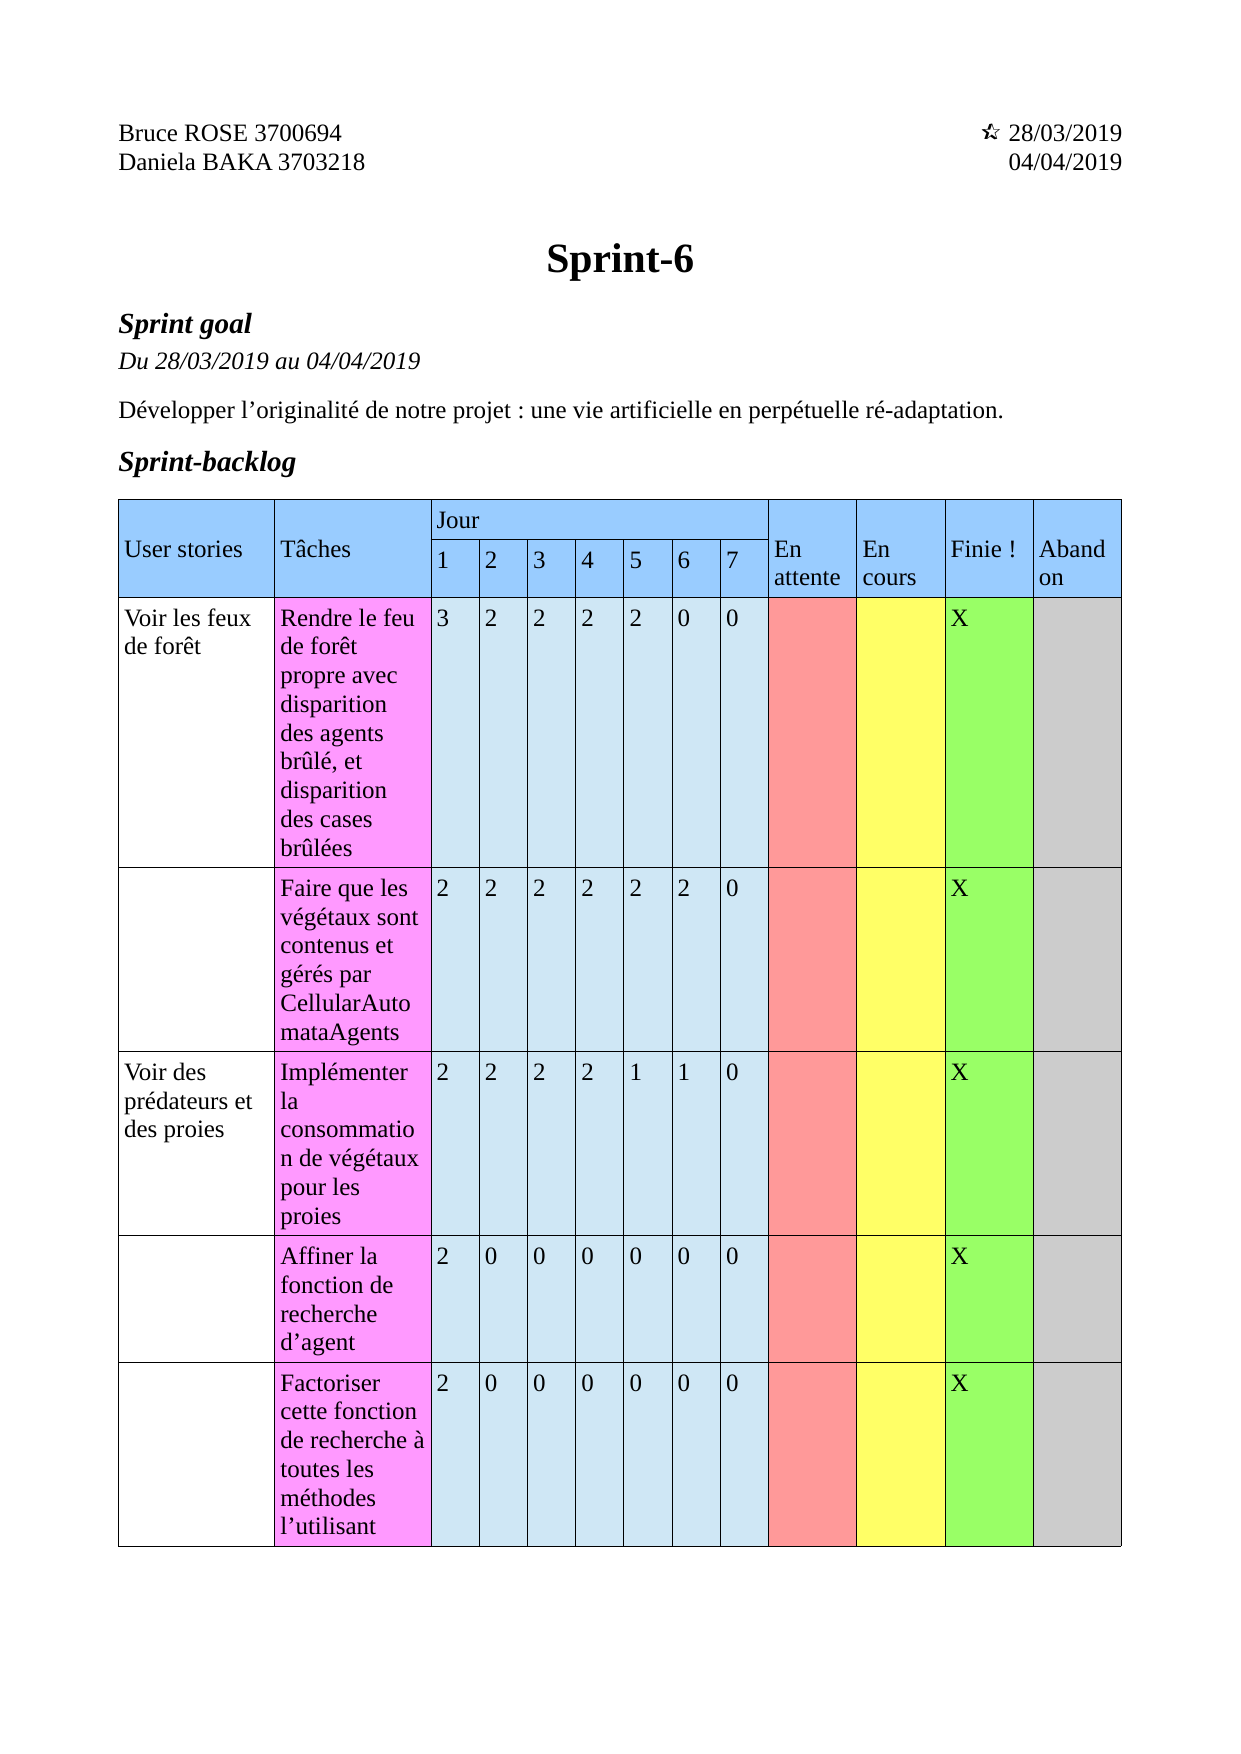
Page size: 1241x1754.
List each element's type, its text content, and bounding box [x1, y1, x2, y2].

table_cell 0 [480, 1236, 527, 1362]
text Sprint-backlog [118, 444, 1122, 478]
table_header User stories [119, 500, 274, 597]
text Du 28/03/2019 au 04/04/2019 [118, 346, 1122, 375]
table_cell [769, 598, 856, 867]
table_cell [119, 1363, 274, 1546]
table_cell 3 [432, 598, 479, 867]
table_cell 0 [528, 1363, 575, 1546]
table_cell [1034, 1052, 1121, 1235]
table_cell 2 [624, 598, 672, 867]
table_cell X [946, 1052, 1033, 1235]
table_cell Faire que les végétaux sont contenus et gérés par CellularAutomataAgents [275, 868, 431, 1051]
table_cell 0 [721, 1052, 768, 1235]
table_cell [1034, 868, 1121, 1051]
table_cell 2 [576, 598, 623, 867]
table_cell 3 [528, 540, 575, 597]
table_cell 5 [624, 540, 672, 597]
table_header Abandon [1034, 500, 1121, 597]
table_cell 2 [480, 868, 527, 1051]
table_cell 6 [673, 540, 720, 597]
table_cell [769, 1052, 856, 1235]
table_cell 2 [480, 540, 527, 597]
table_cell Affiner la fonction de recherche d’agent [275, 1236, 431, 1362]
table_cell [119, 868, 274, 1051]
table_header Jour [432, 500, 768, 539]
table_cell 0 [480, 1363, 527, 1546]
table_cell 2 [480, 1052, 527, 1235]
table_cell 1 [673, 1052, 720, 1235]
table_cell [857, 1363, 945, 1546]
table_cell 2 [528, 1052, 575, 1235]
table_cell 0 [721, 1363, 768, 1546]
table_cell 2 [528, 868, 575, 1051]
table_cell 2 [624, 868, 672, 1051]
table_cell [1034, 598, 1121, 867]
table_header Tâches [275, 500, 431, 597]
table_cell 2 [480, 598, 527, 867]
table_cell X [946, 1363, 1033, 1546]
table_cell 2 [576, 1052, 623, 1235]
table_cell X [946, 598, 1033, 867]
table_cell [1034, 1363, 1121, 1546]
table_cell 7 [721, 540, 768, 597]
table_header En attente [769, 500, 856, 597]
table_cell 0 [721, 598, 768, 867]
table_cell Implémenter la consommation de végétaux pour les proies [275, 1052, 431, 1235]
table_cell Factoriser cette fonction de recherche à toutes les méthodes l’utilisant [275, 1363, 431, 1546]
table_cell 2 [432, 1236, 479, 1362]
table_cell [857, 1236, 945, 1362]
table_cell [1034, 1236, 1121, 1362]
table_header Finie ! [946, 500, 1033, 597]
table_cell X [946, 868, 1033, 1051]
table_cell 0 [576, 1363, 623, 1546]
table_cell Voir les feux de forêt [119, 598, 274, 867]
table_cell 2 [673, 868, 720, 1051]
table_cell 0 [673, 1236, 720, 1362]
table_cell 2 [432, 1052, 479, 1235]
table_cell 1 [624, 1052, 672, 1235]
table_cell 0 [673, 598, 720, 867]
table_cell 0 [721, 1236, 768, 1362]
text Sprint goal [118, 306, 1122, 339]
table_cell Voir des prédateurs et des proies [119, 1052, 274, 1235]
table_cell 2 [528, 598, 575, 867]
table_cell 0 [528, 1236, 575, 1362]
table_cell Rendre le feu de forêt propre avec disparition des agents brûlé, et disparition des cases brûlées [275, 598, 431, 867]
table_cell [769, 1236, 856, 1362]
table_cell [119, 1236, 274, 1362]
table_cell [857, 1052, 945, 1235]
table_cell 2 [432, 868, 479, 1051]
table_cell 0 [624, 1363, 672, 1546]
table_cell [769, 1363, 856, 1546]
table_cell 1 [432, 540, 479, 597]
table_cell 2 [576, 868, 623, 1051]
table_cell 0 [721, 868, 768, 1051]
table_cell 0 [673, 1363, 720, 1546]
table_cell X [946, 1236, 1033, 1362]
table_cell [857, 598, 945, 867]
table_cell 0 [624, 1236, 672, 1362]
table_cell 2 [432, 1363, 479, 1546]
text Sprint-6 [118, 234, 1122, 282]
text Développer l’originalité de notre projet : une vie artificielle en perpétuelle ré-adaptation. [118, 395, 1122, 424]
table_cell [857, 868, 945, 1051]
table_cell 4 [576, 540, 623, 597]
table_header En cours [857, 500, 945, 597]
table_cell [769, 868, 856, 1051]
table_cell 0 [576, 1236, 623, 1362]
